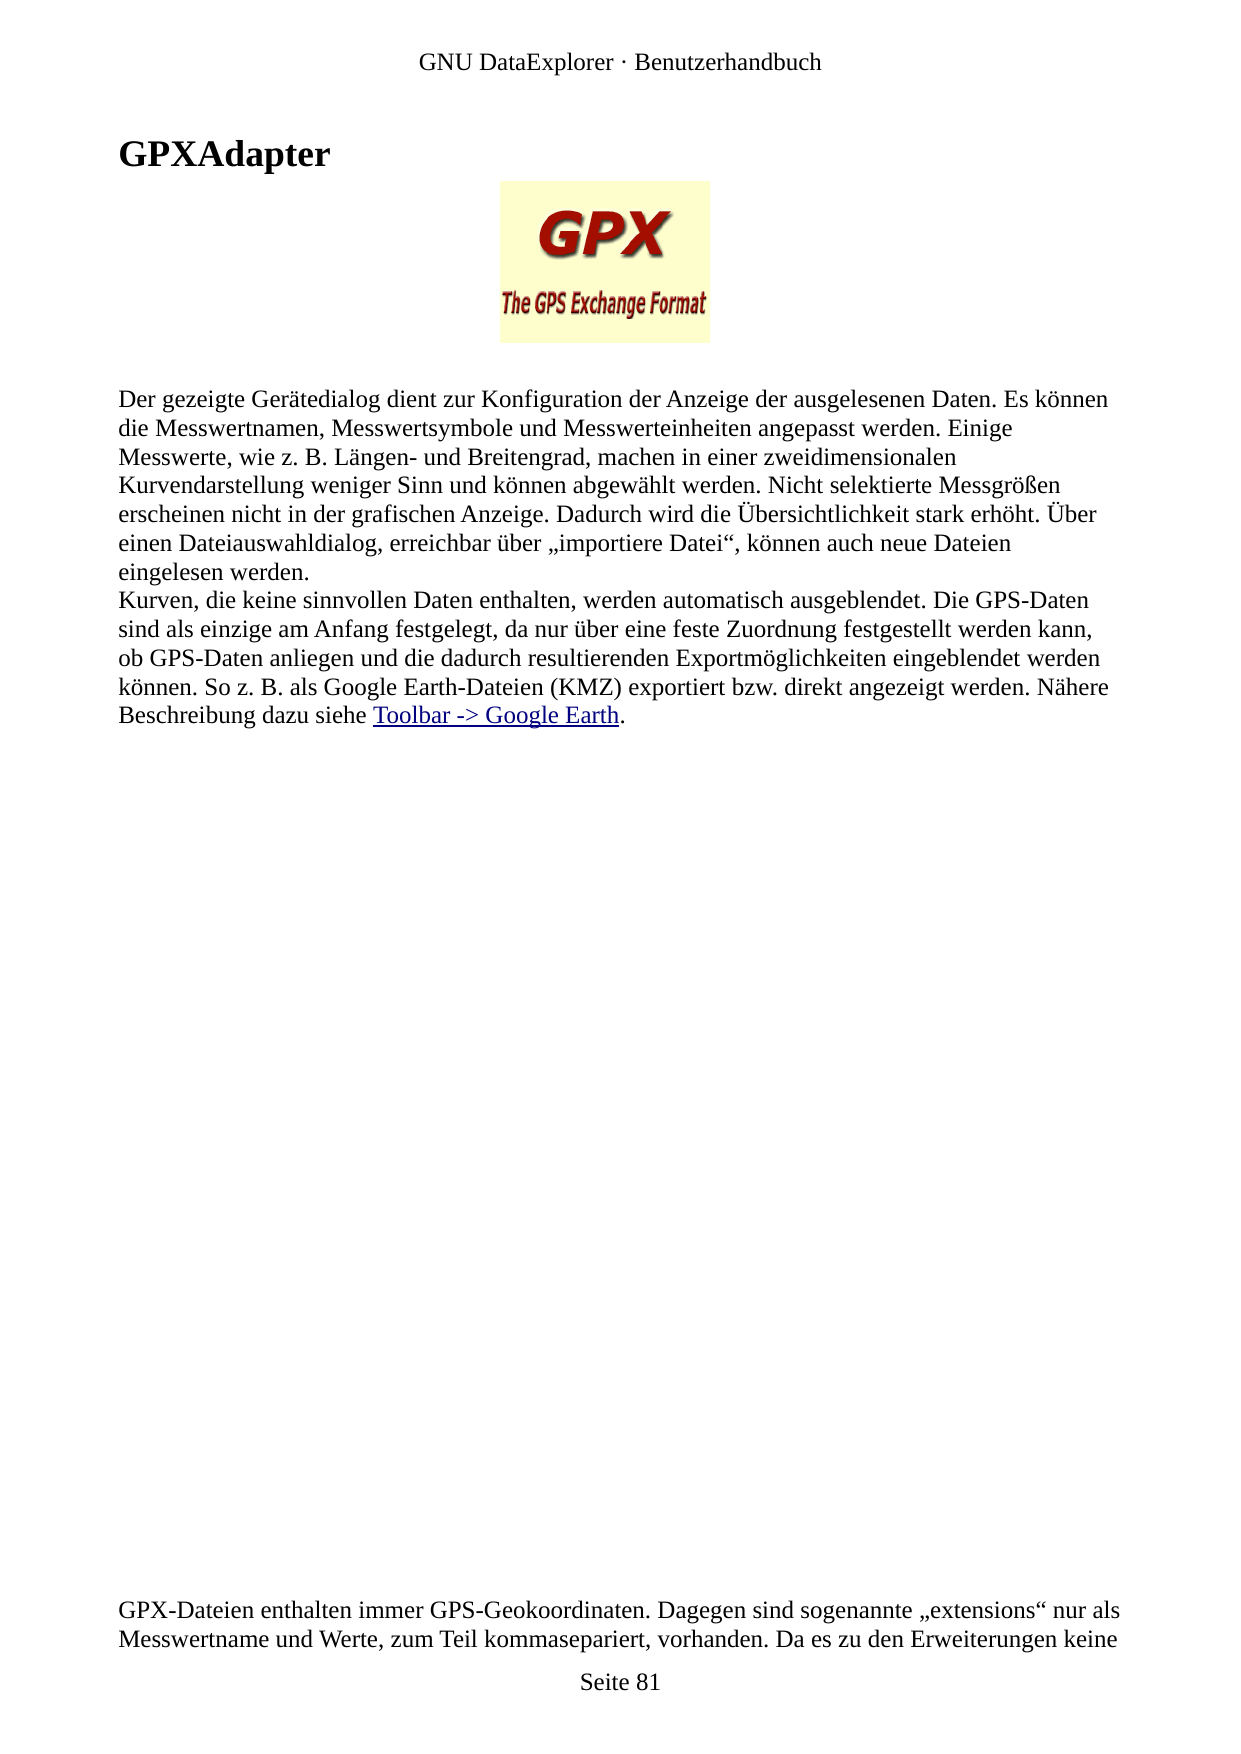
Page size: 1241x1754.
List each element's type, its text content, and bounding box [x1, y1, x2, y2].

text GPX-Dateien enthalten immer GPS-Geokoordinaten. Dagegen sind sogenannte „extensions“ nur als Messwertname und Werte, zum Teil kommasepariert, vorhanden. Da es zu den Erweiterungen keine [118, 1596, 1122, 1653]
picture [499, 181, 711, 343]
subtitle GPXAdapter [118, 131, 1122, 174]
text Der gezeigte Gerätedialog dient zur Konfiguration der Anzeige der ausgelesenen Daten. Es können die Messwertnamen, Messwertsymbole und Messwerteinheiten angepasst werden. Einige Messwerte, wie z. B. Längen- und Breitengrad, machen in einer zweidimensionalen Kurvendarstellung weniger Sinn und können abgewählt werden. Nicht selektierte Messgrößen erscheinen nicht in der grafischen Anzeige. Dadurch wird die Übersichtlichkeit stark erhöht. Über einen Dateiauswahldialog, erreichbar über „importiere Datei“, können auch neue Dateien eingelesen werden. Kurven, die keine sinnvollen Daten enthalten, werden automatisch ausgeblendet. Die GPS-Daten sind als einzige am Anfang festgelegt, da nur über eine feste Zuordnung festgestellt werden kann, ob GPS-Daten anliegen und die dadurch resultierenden Exportmöglichkeiten eingeblendet werden können. So z. B. als Google Earth-Dateien (KMZ) exportiert bzw. direkt angezeigt werden. Nähere Beschreibung dazu siehe Toolbar -> Google Earth. [118, 384, 1122, 729]
